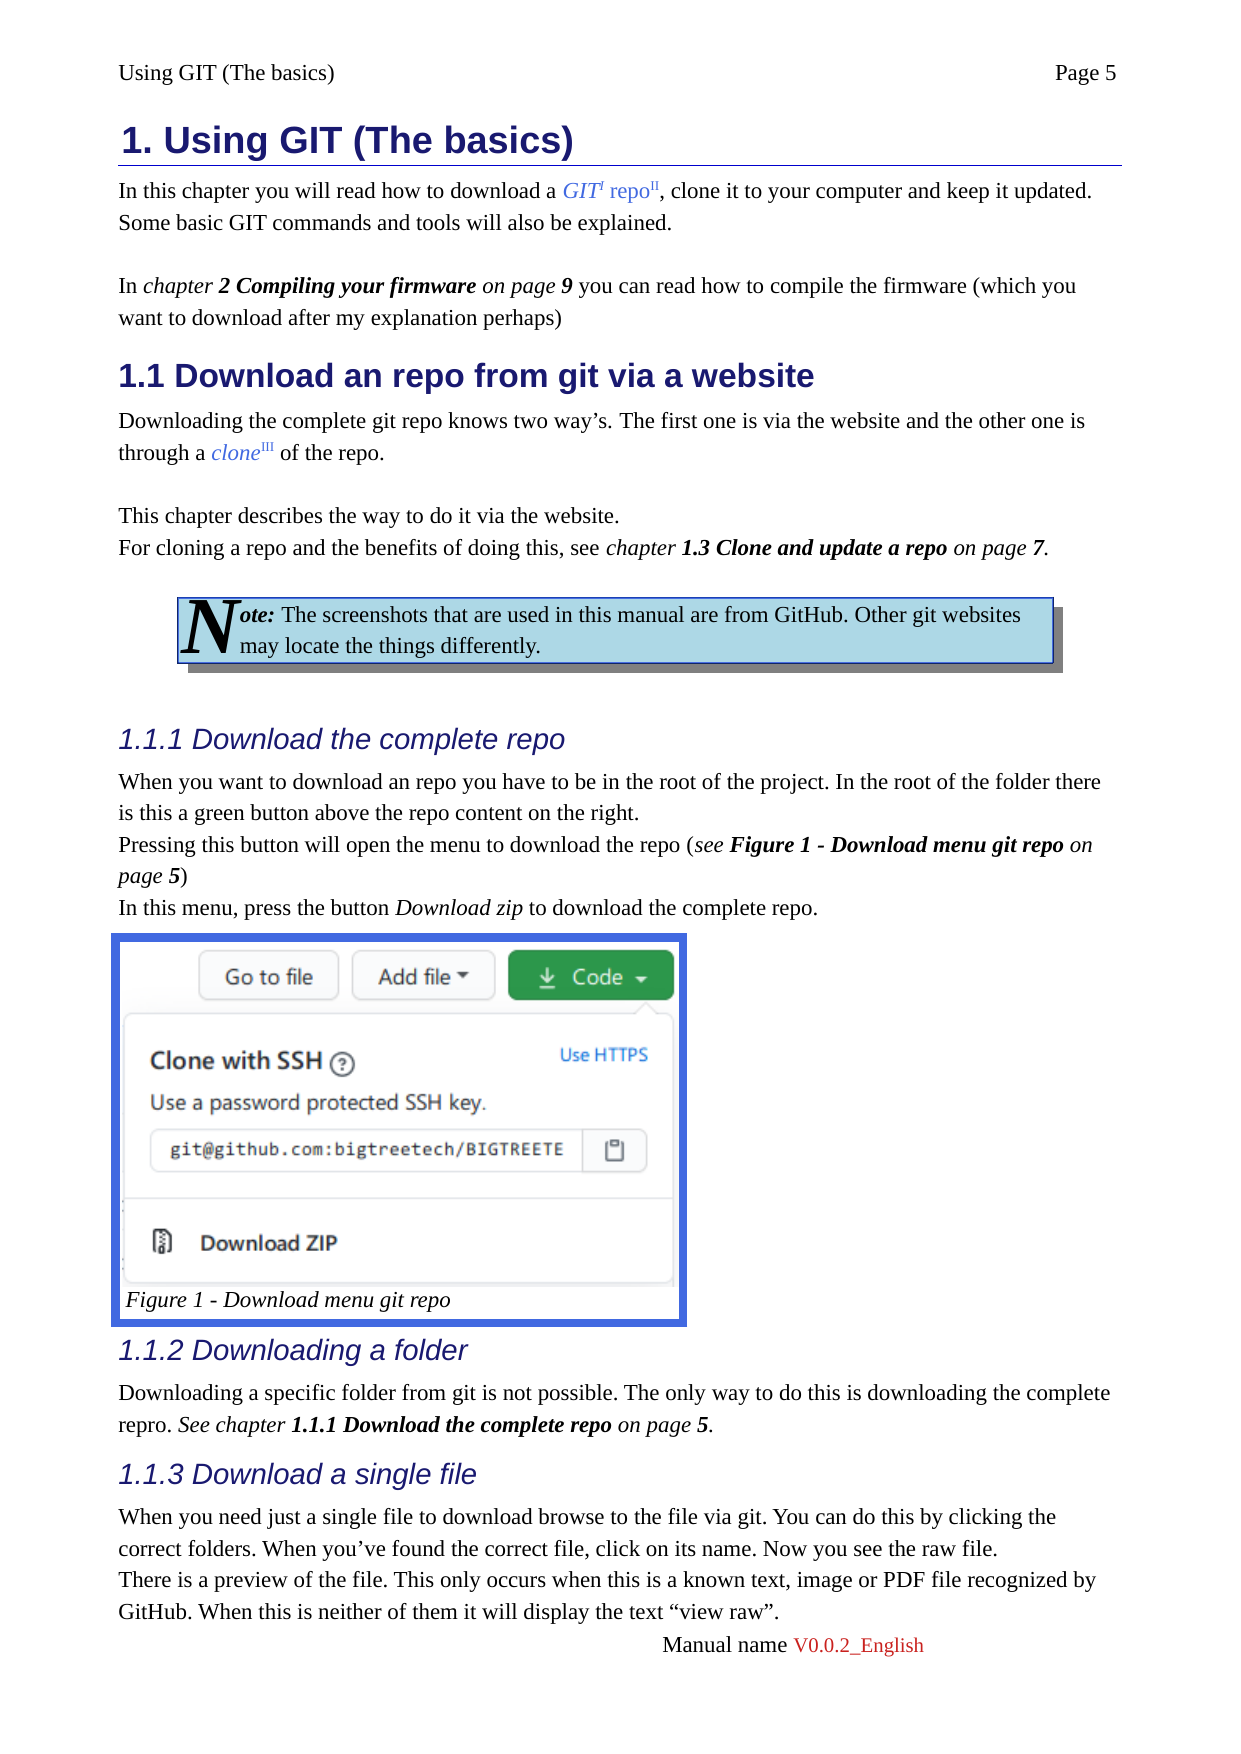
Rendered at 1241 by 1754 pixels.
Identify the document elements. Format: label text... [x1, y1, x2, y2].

subtitle Download a single file [118, 1457, 1122, 1491]
text Downloading the complete git repo knows two way’s. The first one is via the website and the other one is through a clone of the repo. [118, 407, 1122, 465]
text Figure 1 - Download menu git repo [122, 1287, 676, 1316]
picture [122, 944, 679, 1287]
subtitle Download an repo from git via a website [118, 356, 1122, 395]
text [120, 942, 679, 1319]
text Note: The screenshots that are used in this manual are from GitHub. Other git websites may locate the things differently. [179, 599, 1052, 662]
text In chapter 2 Compiling your firmware on page 9 you can read how to compile the firmware (which you want to download after my explanation perhaps) [118, 272, 1122, 330]
text This chapter describes the way to do it via the website. [118, 470, 1122, 528]
subtitle Using GIT (The basics) [118, 115, 1122, 165]
text When you want to download an repo you have to be in the root of the project. In the root of the folder there is this a green button above the repo content on the right. Pressing this button will open the menu to download the repo (see Figure 1 - Download menu git repo on page 5) In this menu, press the button Download zip to download the complete repo. [118, 768, 1122, 921]
text Downloading a specific folder from git is not possible. The only way to do this is downloading the complete repro. See chapter 1.1.1 Download the complete repo on page 5. [118, 1379, 1122, 1437]
subtitle Download the complete repo [118, 722, 1122, 755]
subtitle Downloading a folder [118, 1287, 1122, 1367]
text When you need just a single file to download browse to the file via git. You can do this by clicking the correct folders. When you’ve found the correct file, click on its name. Now you see the raw file. There is a preview of the file. This only occurs when this is a known text, image or PDF file recognized by GitHub. When this is neither of them it will display the text “view raw”. [118, 1503, 1122, 1624]
text In this chapter you will read how to download a GIT repo, clone it to your computer and keep it updated. Some basic GIT commands and tools will also be explained. [118, 177, 1122, 235]
text For cloning a repo and the benefits of doing this, see chapter 1.3 Clone and update a repo on page 7. [118, 533, 1122, 560]
